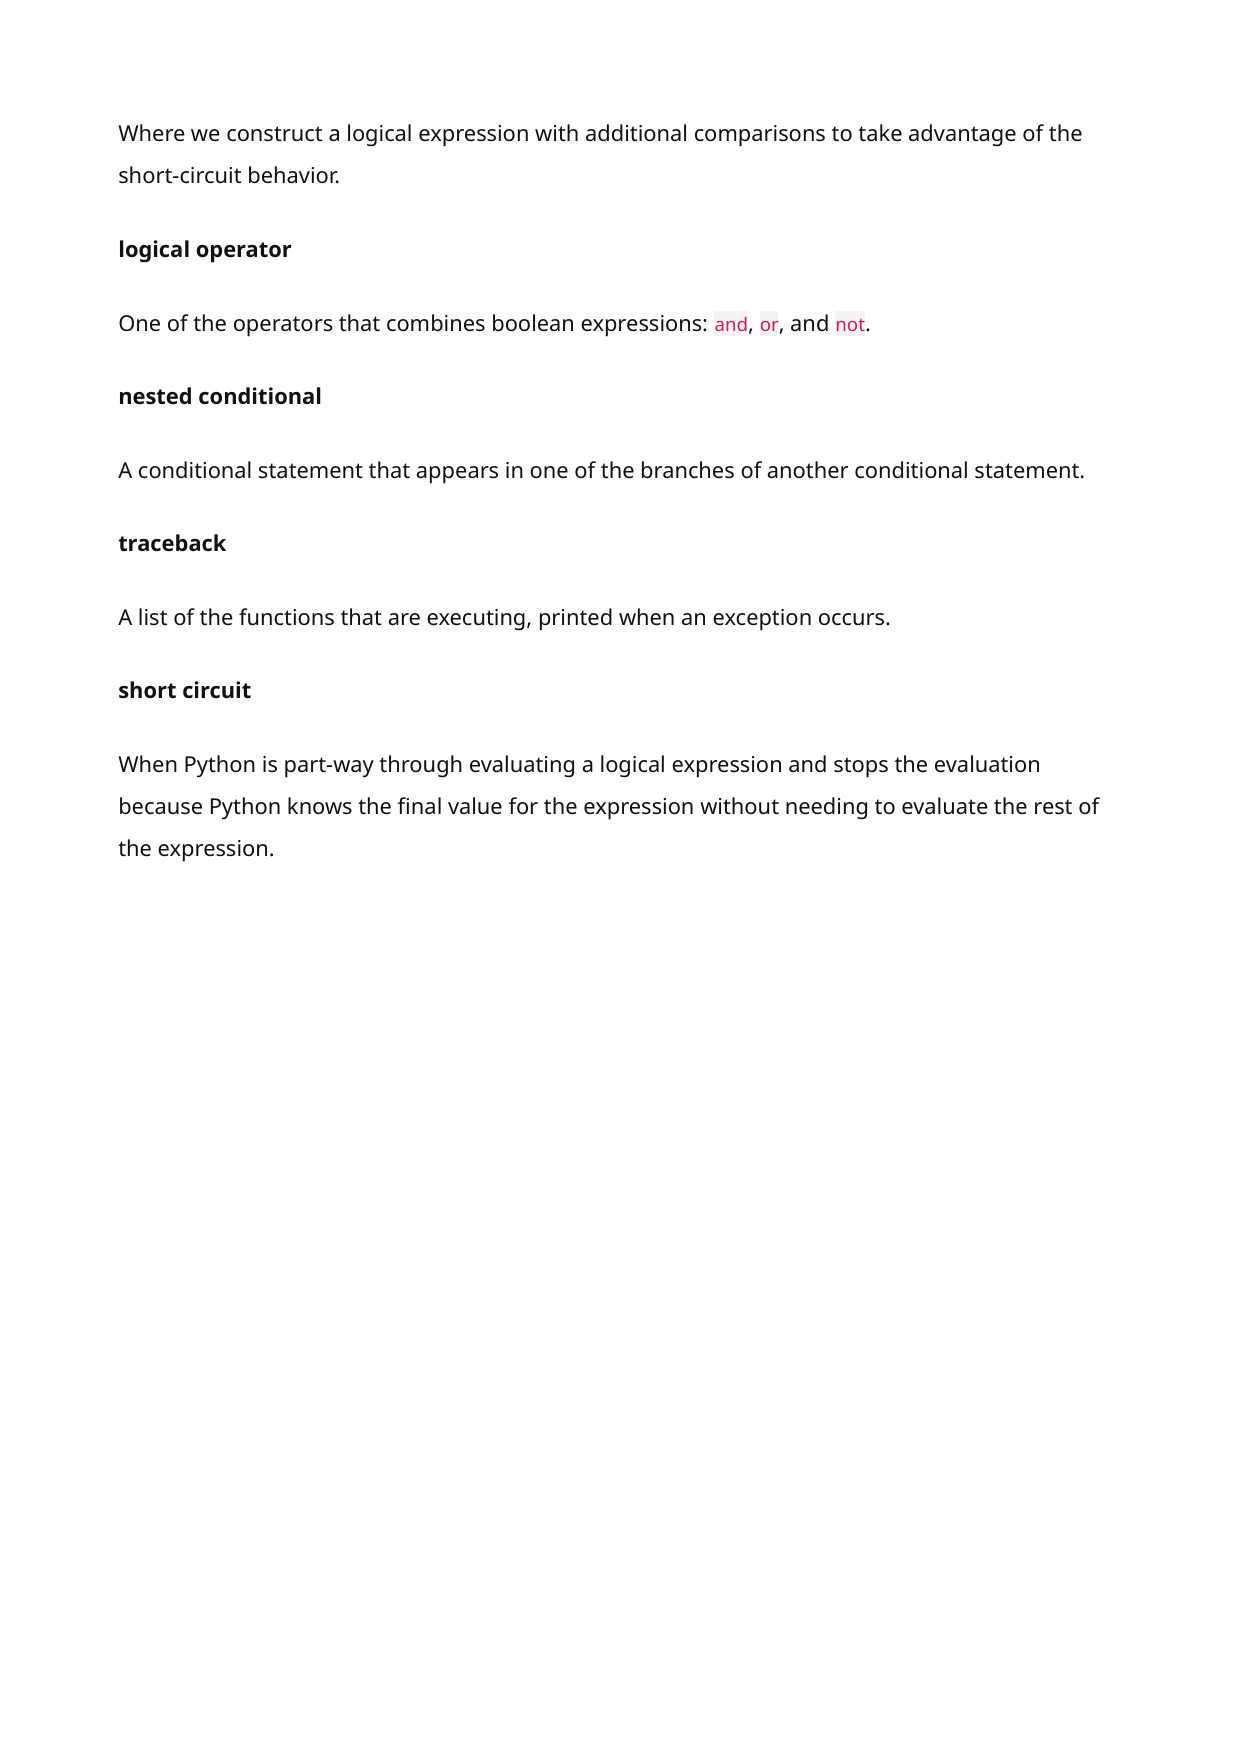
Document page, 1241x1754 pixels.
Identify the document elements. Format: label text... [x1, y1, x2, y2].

subtitle traceback [118, 528, 1122, 558]
subtitle short circuit [118, 675, 1122, 705]
subtitle logical operator [118, 234, 1122, 264]
list When Python is part-way through evaluating a logical expression and stops the evaluation because Python knows the final value for the expression without needing to evaluate the rest of the expression. [118, 749, 1122, 863]
list A list of the functions that are executing, printed when an exception occurs. [118, 602, 1122, 631]
list One of the operators that combines boolean expressions: and, or, and not. [118, 307, 1122, 337]
list Where we construct a logical expression with additional comparisons to take advantage of the short-circuit behavior. [118, 118, 1122, 190]
list A conditional statement that appears in one of the branches of another conditional statement. [118, 454, 1122, 484]
subtitle nested conditional [118, 381, 1122, 411]
